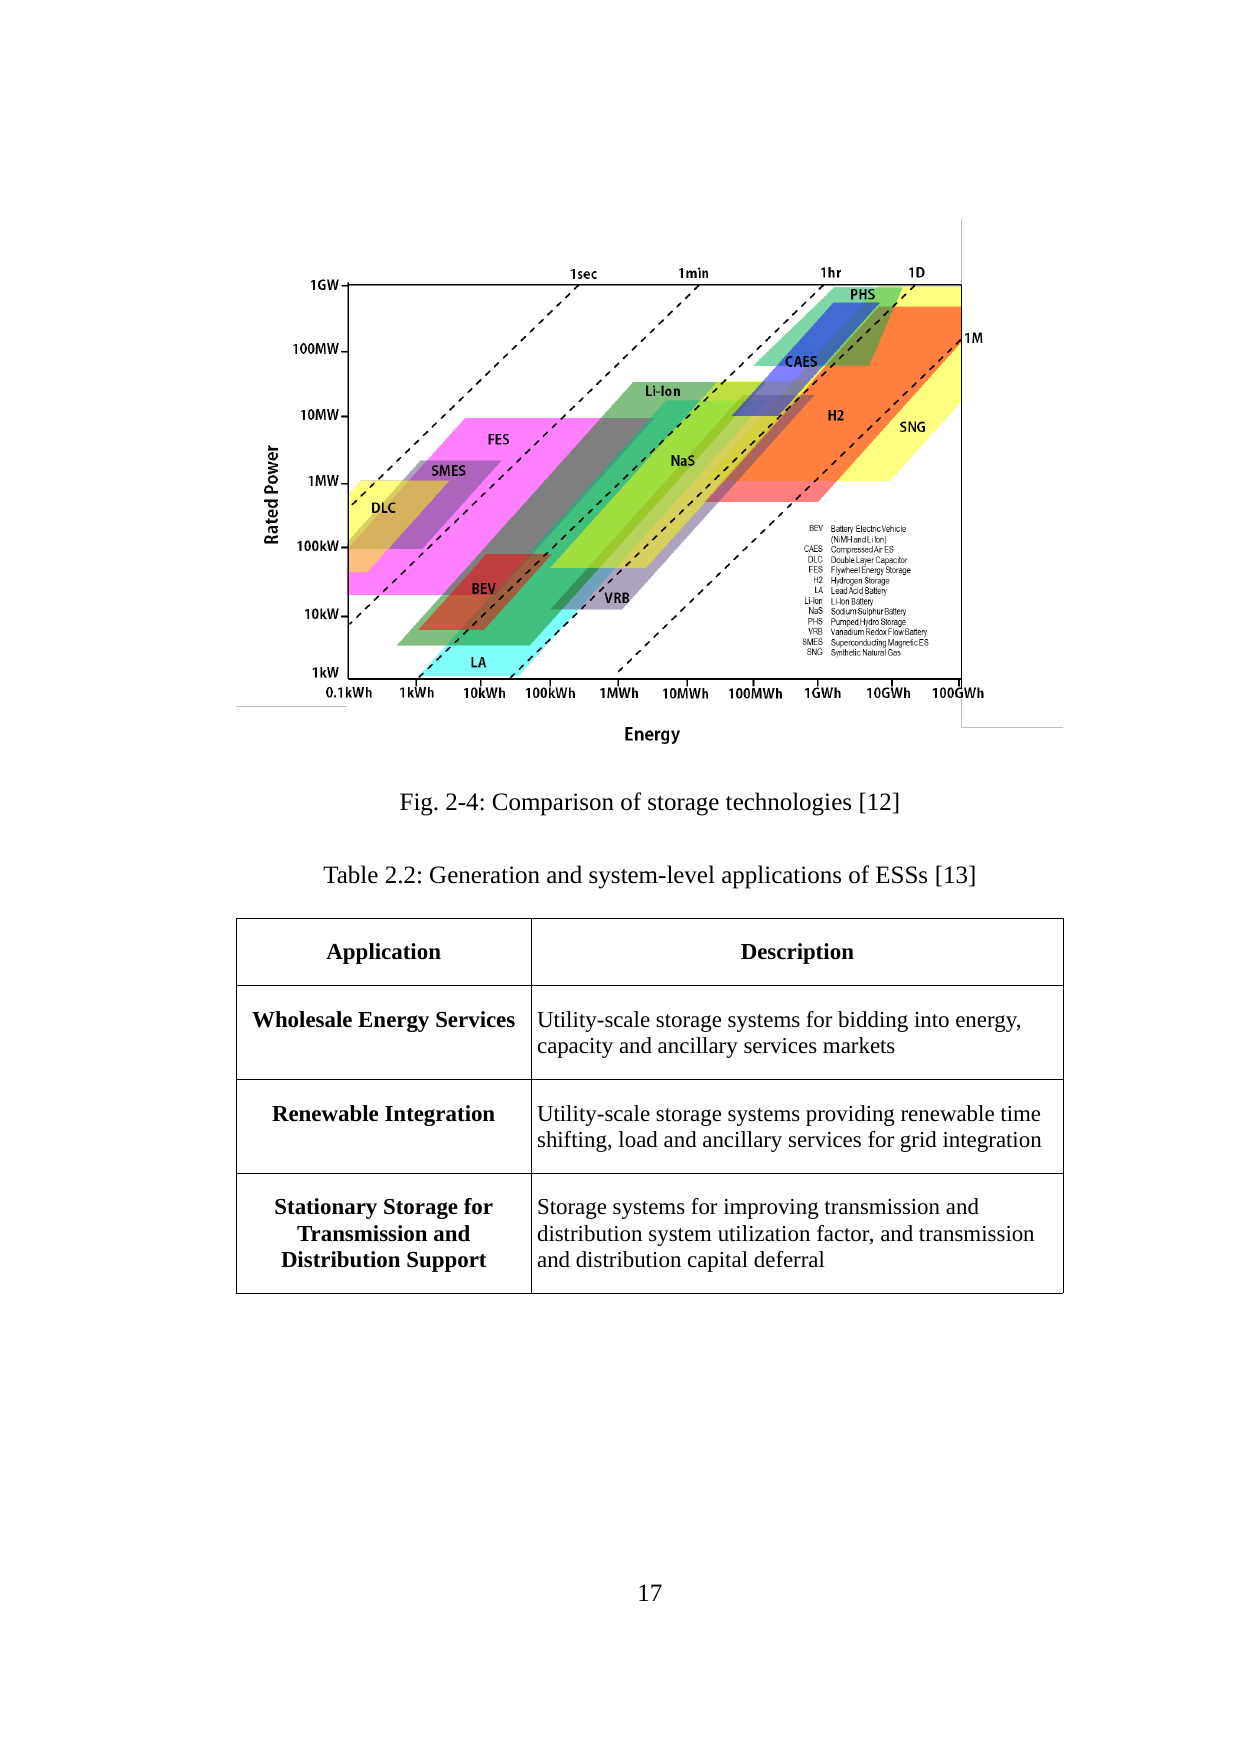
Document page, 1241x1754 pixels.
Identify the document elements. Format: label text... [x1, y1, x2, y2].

table_cell Stationary Storage for Transmission and Distribution Support [237, 1174, 531, 1293]
table_cell Utility-scale storage systems providing renewable time shifting, load and ancillary services for grid integration [532, 1080, 1063, 1173]
table_header Description [532, 919, 1063, 985]
picture [236, 219, 1064, 755]
table_cell Wholesale Energy Services [237, 986, 531, 1079]
table_cell Storage systems for improving transmission and distribution system utilization factor, and transmission and distribution capital deferral [532, 1174, 1063, 1293]
text Fig. 2-4: Comparison of storage technologies [12]⁠ [236, 787, 1063, 816]
table_cell Utility-scale storage systems for bidding into energy, capacity and ancillary services markets [532, 986, 1063, 1079]
text Table 2.2: Generation and system-level applications of ESSs [13]⁠ [236, 860, 1063, 888]
table_cell Renewable Integration [237, 1080, 531, 1173]
table_header Application [237, 919, 531, 985]
